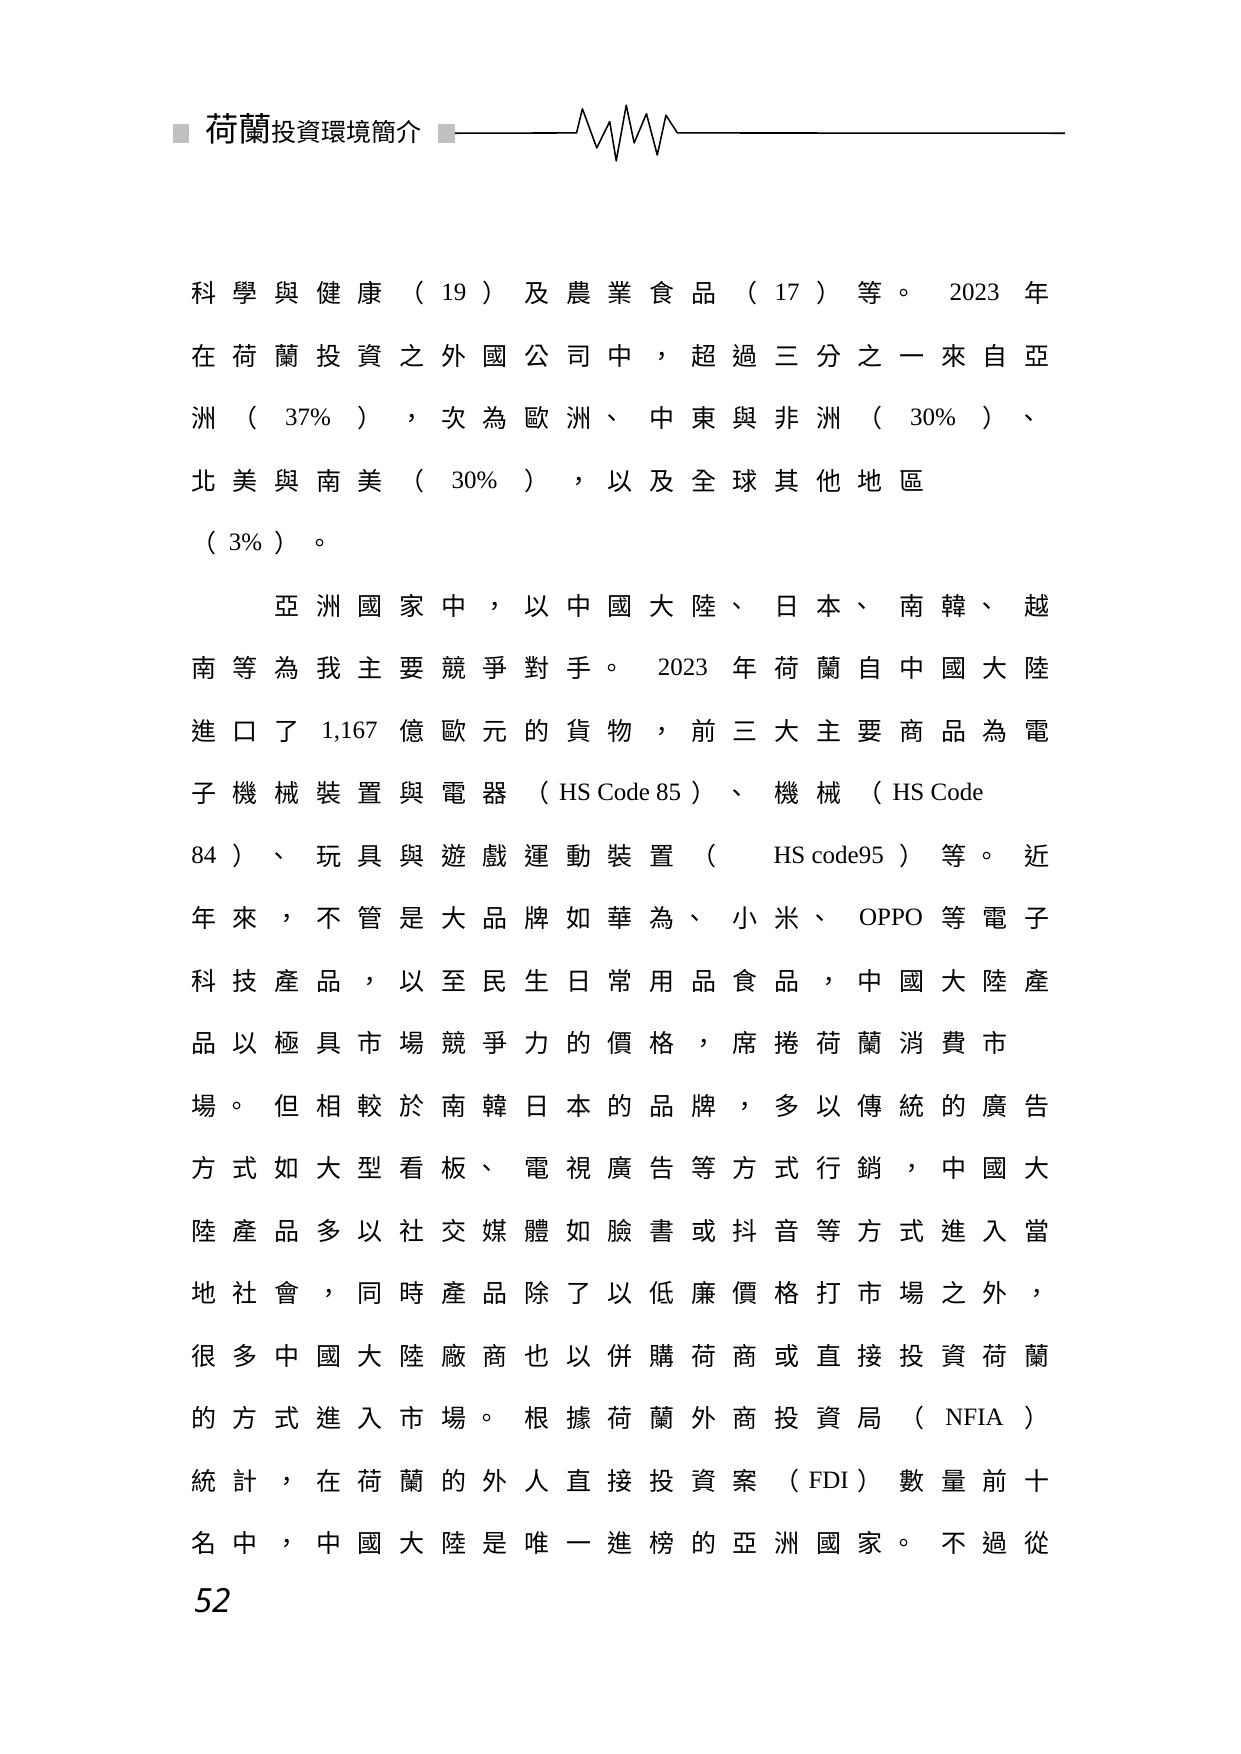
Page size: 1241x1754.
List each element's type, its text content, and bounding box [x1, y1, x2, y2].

text 亞洲國家中，以中國大陸、日本、南韓、越南等為我主要競爭對手。2023年荷蘭自中國大陸進口了1,167億歐元的貨物，前三大主要商品為電子機械裝置與電器（HS Code 85）、機械（HS Code 84）、玩具與遊戲運動裝置（ HS code95）等。近年來，不管是大品牌如華為、小米、OPPO等電子科技產品，以至民生日常用品食品，中國大陸產品以極具市場競爭力的價格，席捲荷蘭消費市場。但相較於南韓日本的品牌，多以傳統的廣告方式如大型看板、電視廣告等方式行銷，中國大陸產品多以社交媒體如臉書或抖音等方式進入當地社會，同時產品除了以低廉價格打市場之外，很多中國大陸廠商也以併購荷商或直接投資荷蘭的方式進入市場。根據荷蘭外商投資局（NFIA）統計，在荷蘭的外人直接投資案（FDI）數量前十名中，中國大陸是唯一進榜的亞洲國家。不過從 [183, 563, 1058, 1563]
text 科學與健康（19）及農業食品（17）等。2023年在荷蘭投資之外國公司中，超過三分之一來自亞洲（37%），次為歐洲、中東與非洲（30%）、北美與南美（30%），以及全球其他地區（3%）。 [183, 250, 1058, 563]
